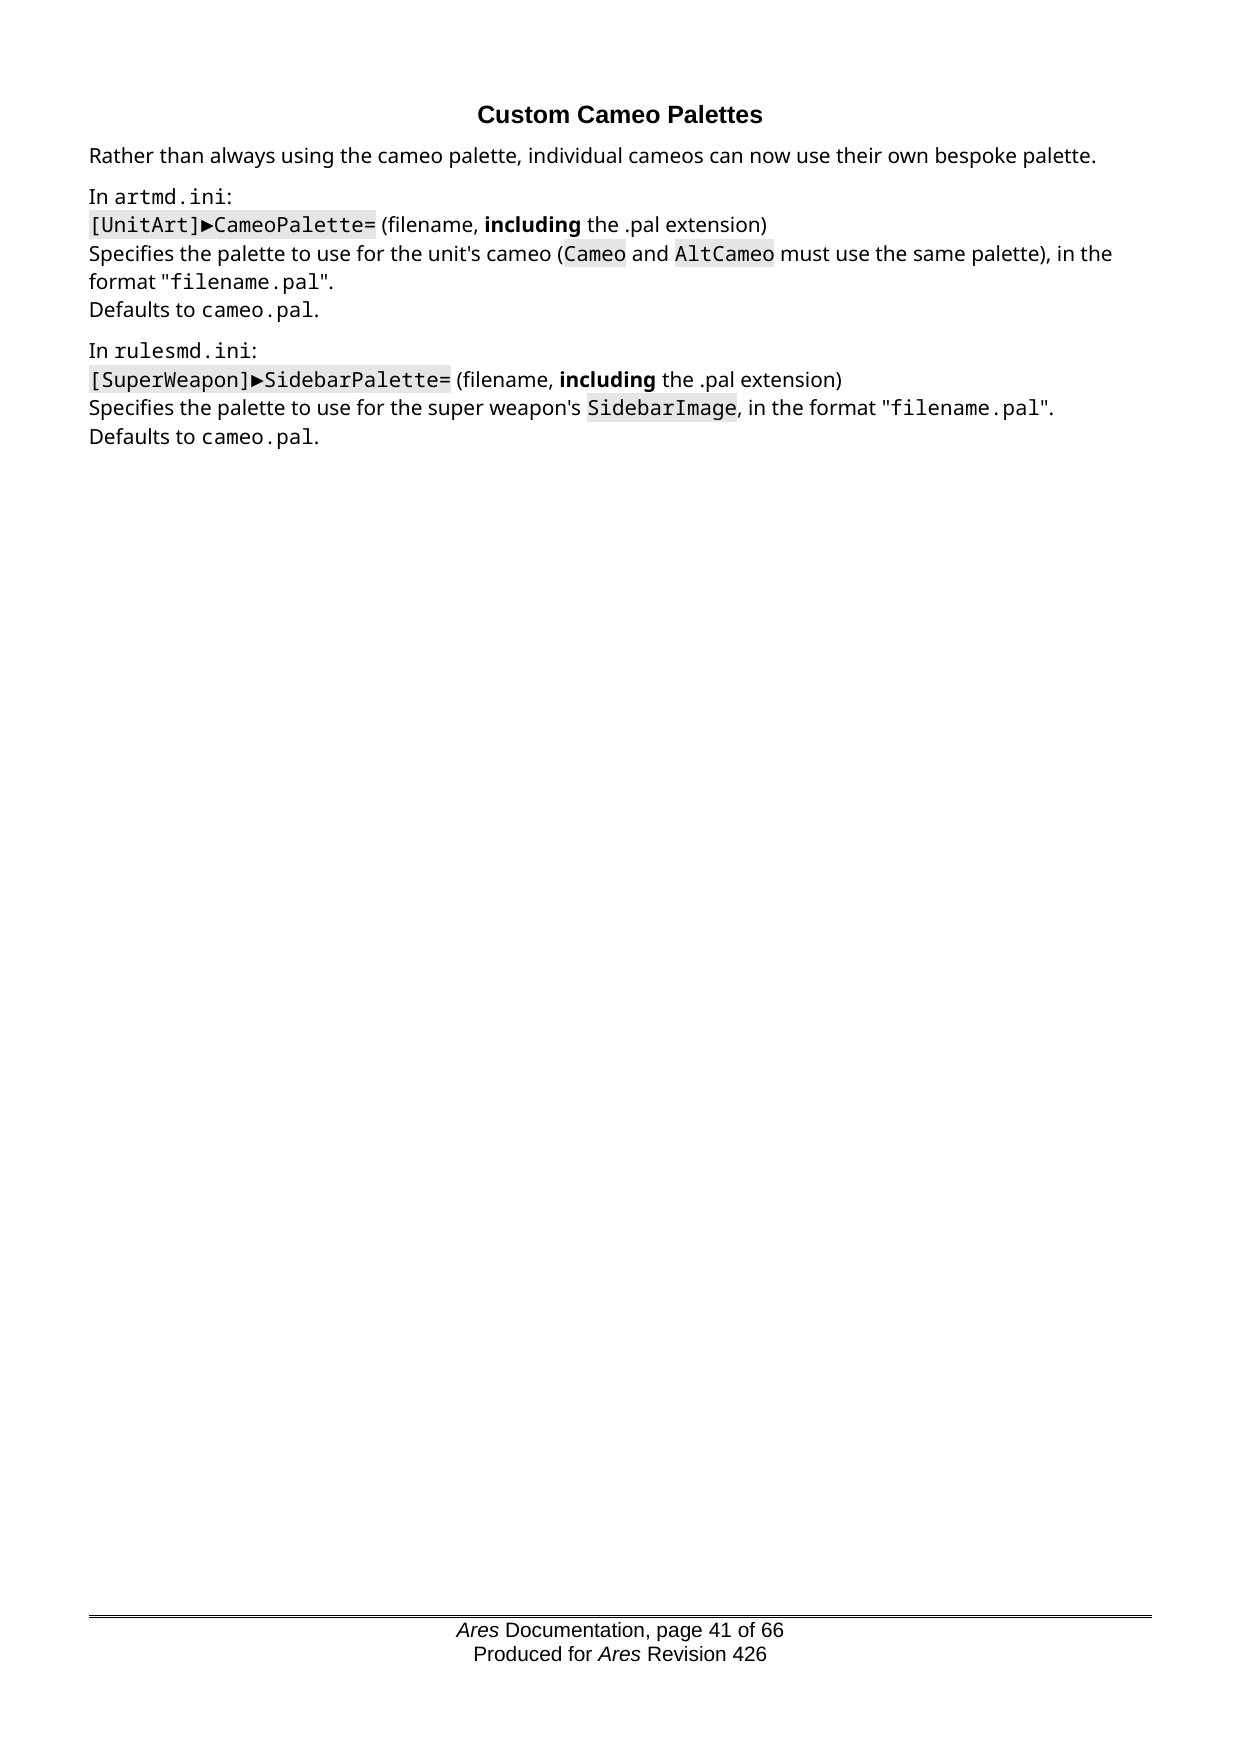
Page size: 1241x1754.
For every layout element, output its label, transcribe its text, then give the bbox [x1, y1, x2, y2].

text Rather than always using the cameo palette, individual cameos can now use their own bespoke palette. [88, 141, 1152, 169]
text In rulesmd.ini: [SuperWeapon]►SidebarPalette= (filename, including the .pal extension) Specifies the palette to use for the super weapon's SidebarImage, in the format "filename.pal". Defaults to cameo.pal. [88, 336, 1152, 450]
text In artmd.ini: [UnitArt]►CameoPalette= (filename, including the .pal extension) Specifies the palette to use for the unit's cameo (Cameo and AltCameo must use the same palette), in the format "filename.pal". Defaults to cameo.pal. [88, 182, 1152, 324]
subtitle Custom Cameo Palettes [88, 100, 1152, 129]
